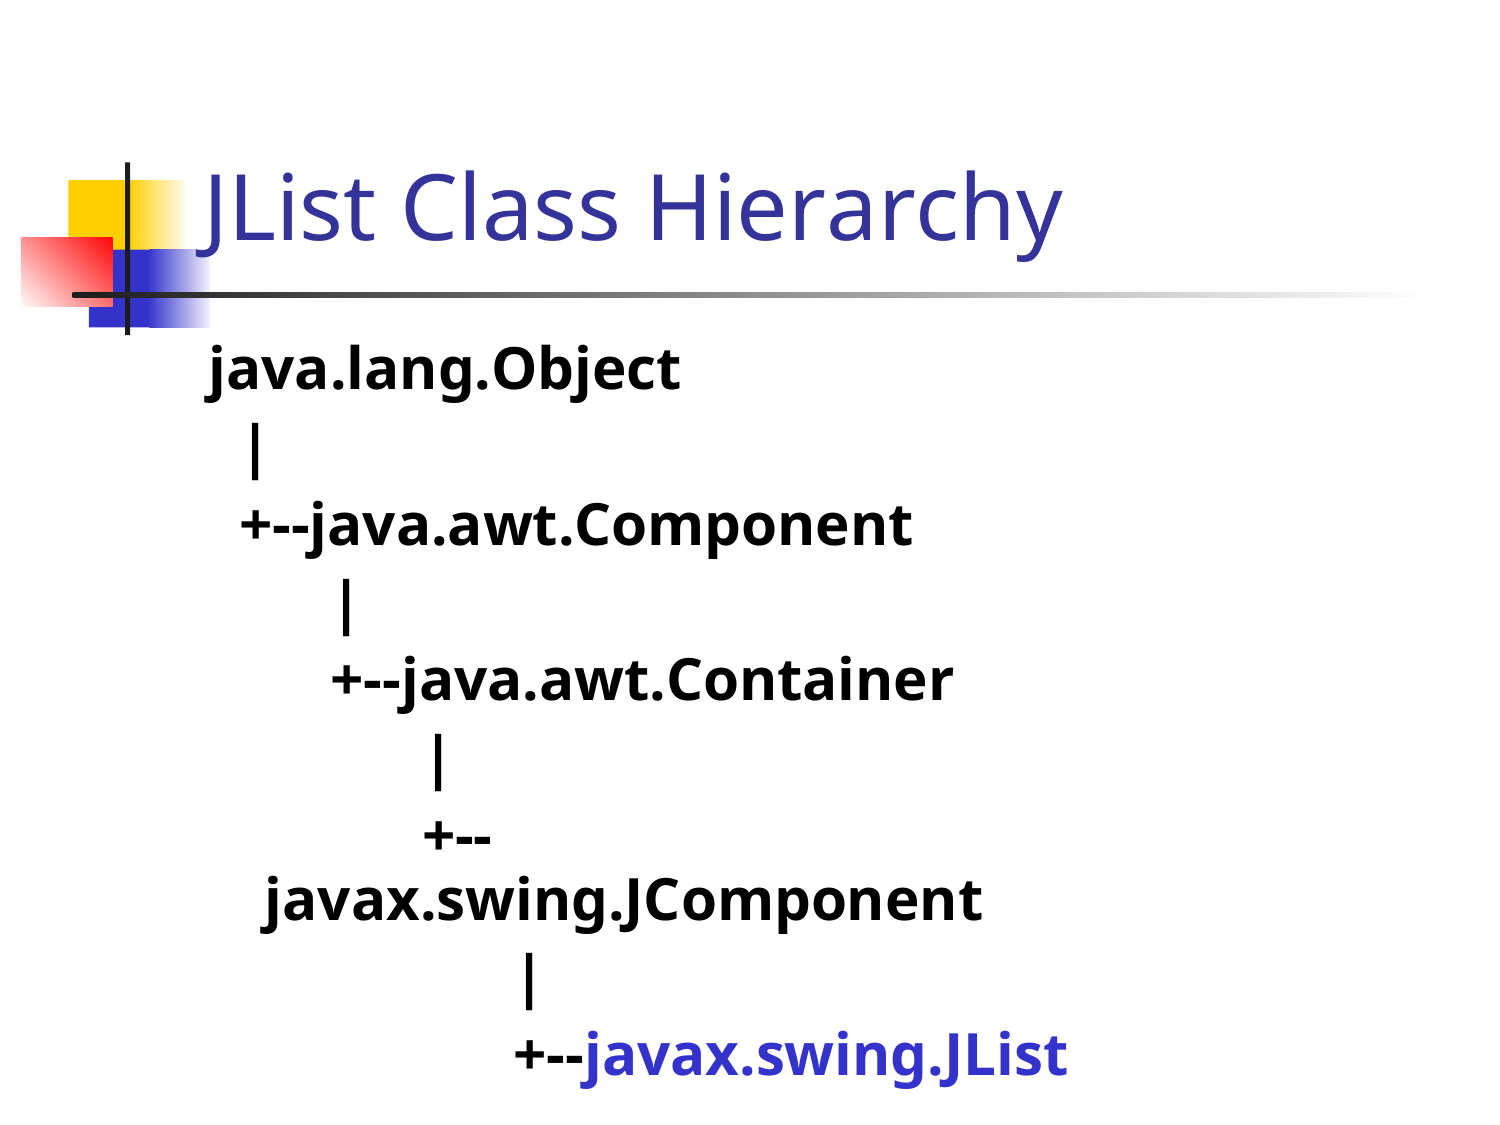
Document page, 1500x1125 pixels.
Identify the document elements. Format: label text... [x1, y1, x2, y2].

title JList Class Hierarchy [188, 35, 1468, 276]
list java.lang.Object | +--java.awt.Component | +--java.awt.Container | +--javax.swing.JComponent | +--javax.swing.JList [193, 331, 1217, 1121]
